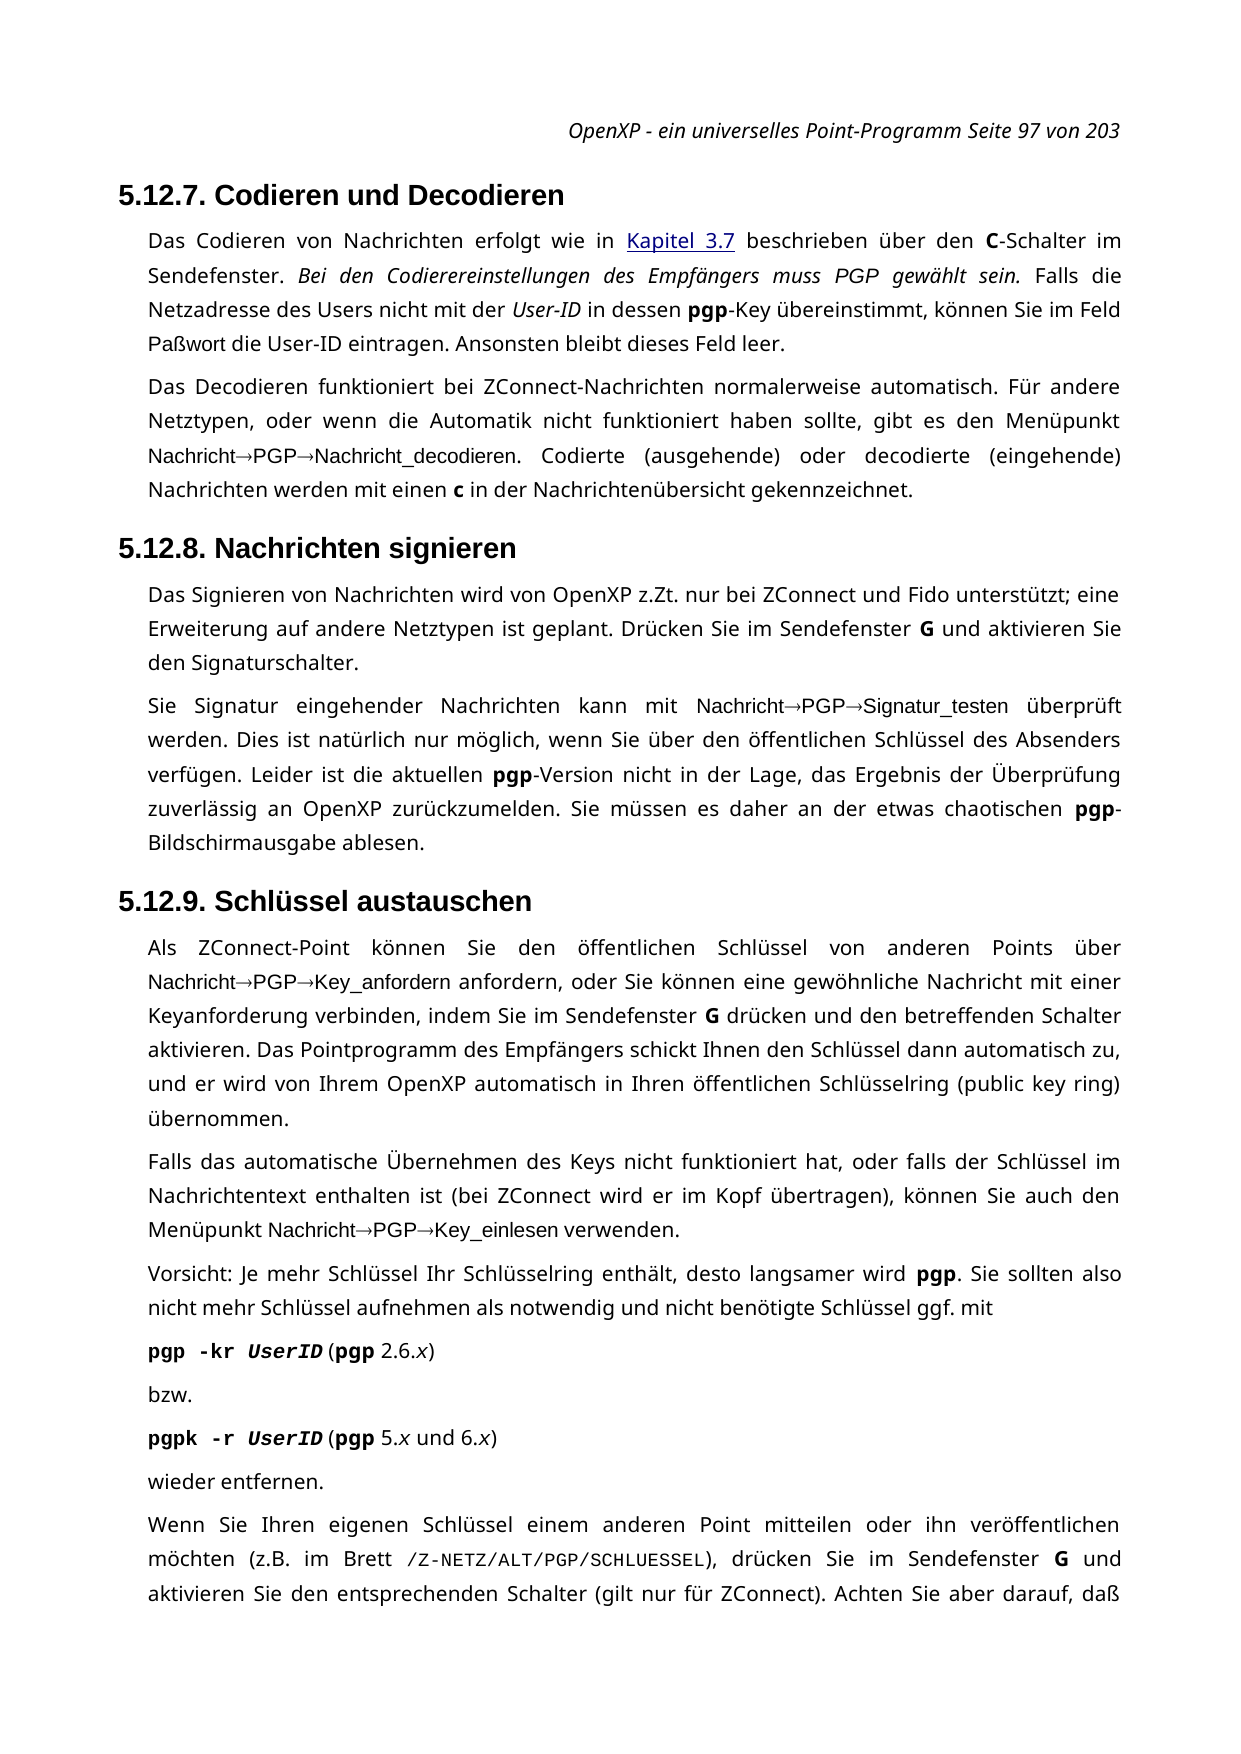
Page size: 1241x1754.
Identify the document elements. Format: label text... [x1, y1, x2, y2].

text pgpk -r UserID (pgp 5.x und 6.x) [148, 1423, 1122, 1452]
subtitle 5.12.7. Codieren und Decodieren [118, 173, 1122, 212]
text Das Codieren von Nachrichten erfolgt wie in Kapitel 3.7 beschrieben über den C-Schalter im Sendefenster. Bei den Codierereinstellungen des Empfängers muss PGP gewählt sein. Falls die Netzadresse des Users nicht mit der User-ID in dessen pgp-Key übereinstimmt, können Sie im Feld Paßwort die User-ID eintragen. Ansonsten bleibt dieses Feld leer. [148, 226, 1122, 357]
text Vorsicht: Je mehr Schlüssel Ihr Schlüsselring enthält, desto langsamer wird pgp. Sie sollten also nicht mehr Schlüssel aufnehmen als notwendig und nicht benötigte Schlüssel ggf. mit [148, 1258, 1122, 1321]
text Sie Signatur eingehender Nachrichten kann mit Nachricht®PGP®Signatur_testen überprüft werden. Dies ist natürlich nur möglich, wenn Sie über den öffentlichen Schlüssel des Absenders verfügen. Leider ist die aktuellen pgp-Version nicht in der Lage, das Ergebnis der Überprüfung zuverlässig an OpenXP zurückzumelden. Sie müssen es daher an der etwas chaotischen pgp-Bildschirmausgabe ablesen. [148, 691, 1122, 856]
text pgp -kr UserID (pgp 2.6.x) [148, 1336, 1122, 1365]
subtitle 5.12.9. Schlüssel austauschen [118, 879, 1122, 918]
text bzw. [148, 1380, 1122, 1408]
text Das Signieren von Nachrichten wird von OpenXP z.Zt. nur bei ZConnect und Fido unterstützt; eine Erweiterung auf andere Netztypen ist geplant. Drücken Sie im Sendefenster G und aktivieren Sie den Signaturschalter. [148, 579, 1122, 676]
text Wenn Sie Ihren eigenen Schlüssel einem anderen Point mitteilen oder ihn veröffentlichen möchten (z.B. im Brett /Z-NETZ/ALT/PGP/SCHLUESSEL), drücken Sie im Sendefenster G und aktivieren Sie den entsprechenden Schalter (gilt nur für ZConnect). Achten Sie aber darauf, daß [148, 1510, 1122, 1607]
text Das Decodieren funktioniert bei ZConnect-Nachrichten normalerweise automatisch. Für andere Netztypen, oder wenn die Automatik nicht funktioniert haben sollte, gibt es den Menüpunkt Nachricht®PGP®Nachricht_decodieren. Codierte (ausgehende) oder decodierte (eingehende) Nachrichten werden mit einen c in der Nachrichtenübersicht gekennzeichnet. [148, 372, 1122, 503]
text Als ZConnect-Point können Sie den öffentlichen Schlüssel von anderen Points über Nachricht®PGP®Key_anfordern anfordern, oder Sie können eine gewöhnliche Nachricht mit einer Keyanforderung verbinden, indem Sie im Sendefenster G drücken und den betreffenden Schalter aktivieren. Das Pointprogramm des Empfängers schickt Ihnen den Schlüssel dann automatisch zu, und er wird von Ihrem OpenXP automatisch in Ihren öffentlichen Schlüsselring (public key ring) übernommen. [148, 933, 1122, 1132]
text wieder entfernen. [148, 1467, 1122, 1495]
subtitle 5.12.8. Nachrichten signieren [118, 526, 1122, 565]
text Falls das automatische Übernehmen des Keys nicht funktioniert hat, oder falls der Schlüssel im Nachrichtentext enthalten ist (bei ZConnect wird er im Kopf übertragen), können Sie auch den Menüpunkt Nachricht®PGP®Key_einlesen verwenden. [148, 1147, 1122, 1244]
